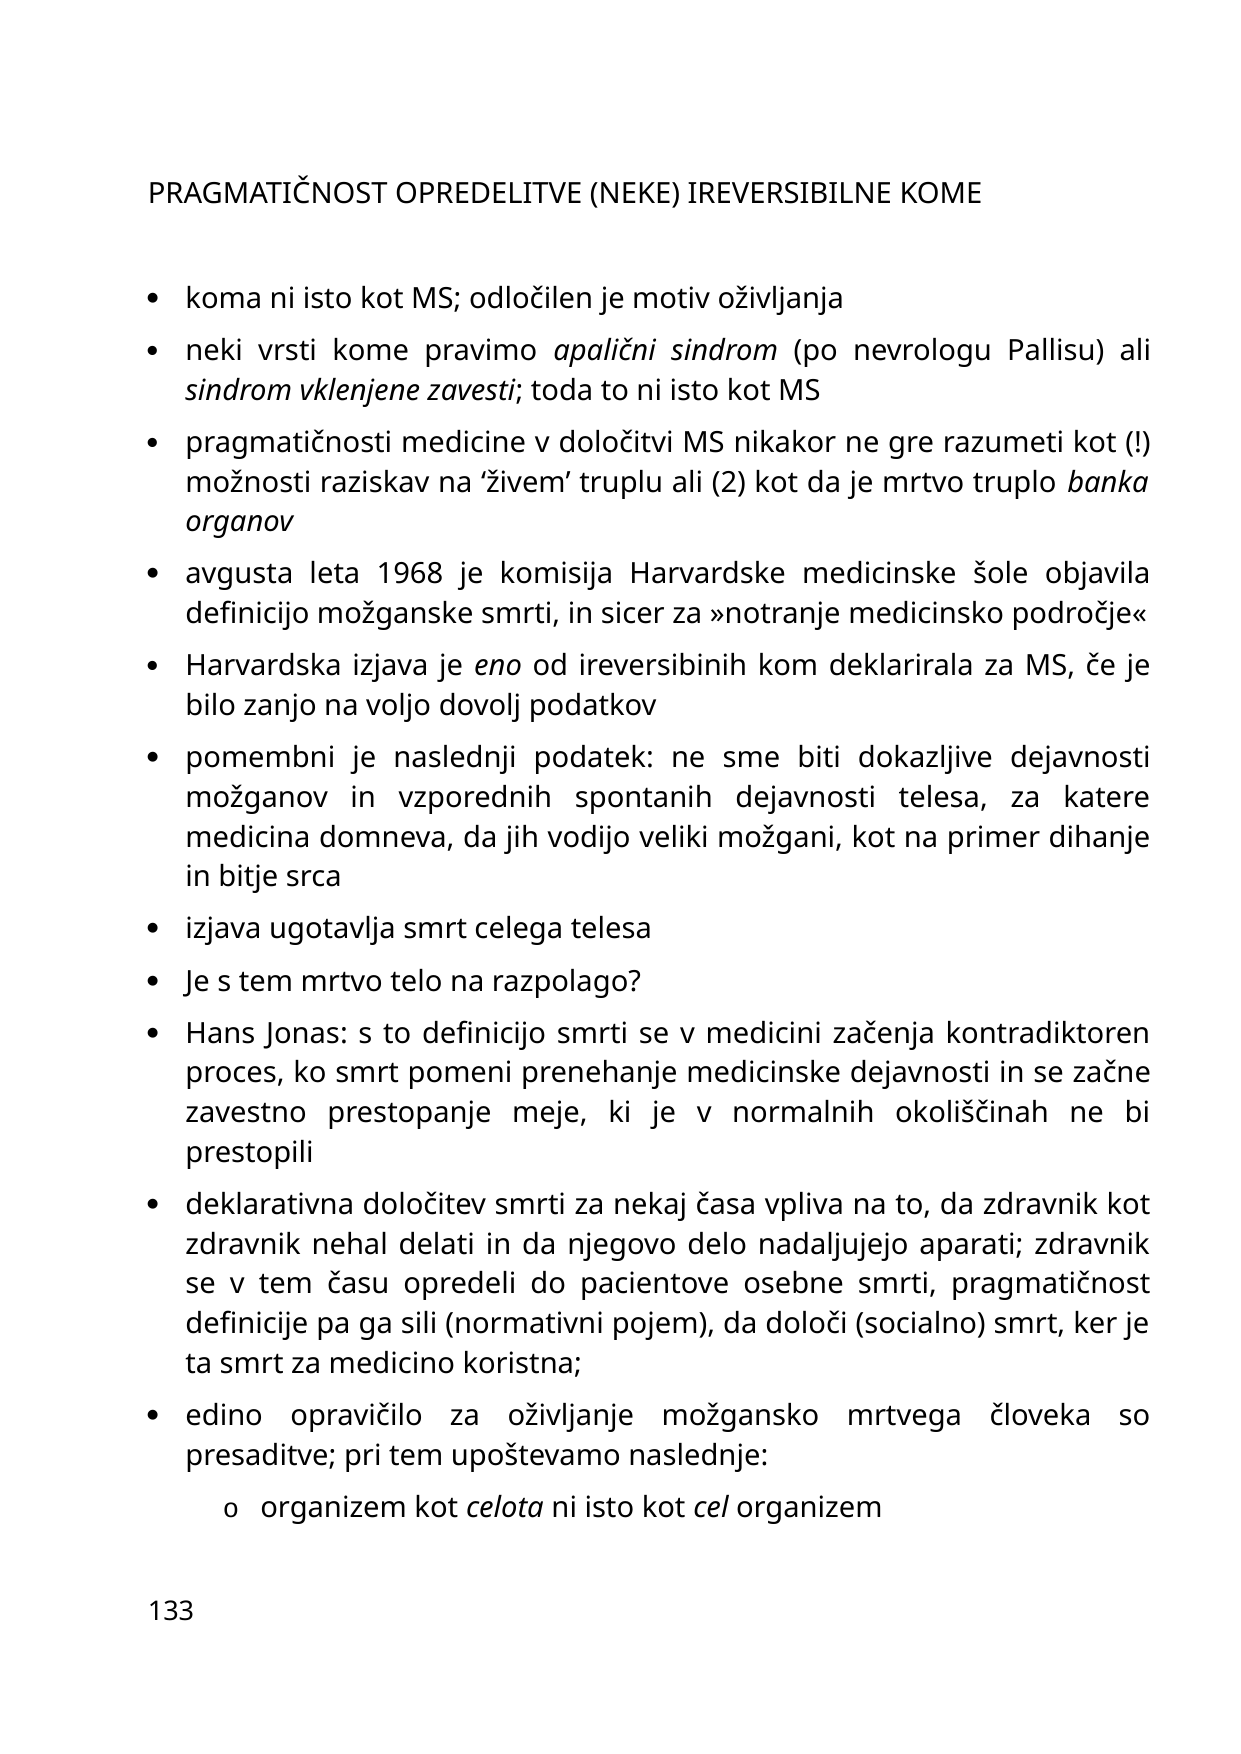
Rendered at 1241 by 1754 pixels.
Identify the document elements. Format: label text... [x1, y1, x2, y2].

list Hans Jonas: s to definicijo smrti se v medicini začenja kontradiktoren proces, ko smrt pomeni prenehanje medicinske dejavnosti in se začne zavestno prestopanje meje, ki je v normalnih okoliščinah ne bi prestopili [148, 1012, 1152, 1171]
list Harvardska izjava je eno od ireversibinih kom deklarirala za MS, če je bilo zanjo na voljo dovolj podatkov [148, 644, 1152, 724]
list pomembni je naslednji podatek: ne sme biti dokazljive dejavnosti možganov in vzporednih spontanih dejavnosti telesa, za katere medicina domneva, da jih vodijo veliki možgani, kot na primer dihanje in bitje srca [148, 736, 1152, 895]
list Je s tem mrtvo telo na razpolago? [148, 960, 1152, 999]
list koma ni isto kot MS; odločilen je motiv oživljanja [148, 277, 1152, 317]
list neki vrsti kome pravimo apalični sindrom (po nevrologu Pallisu) ali sindrom vklenjene zavesti; toda to ni isto kot MS [148, 329, 1152, 409]
list deklarativna določitev smrti za nekaj časa vpliva na to, da zdravnik kot zdravnik nehal delati in da njegovo delo nadaljujejo aparati; zdravnik se v tem času opredeli do pacientove osebne smrti, pragmatičnost definicije pa ga sili (normativni pojem), da določi (socialno) smrt, ker je ta smrt za medicino koristna; [148, 1183, 1152, 1382]
list pragmatičnosti medicine v določitvi MS nikakor ne gre razumeti kot (!) možnosti raziskav na ‘živem’ truplu ali (2) kot da je mrtvo truplo banka organov [148, 421, 1152, 540]
list organizem kot celota ni isto kot cel organizem [223, 1486, 1152, 1526]
list avgusta leta 1968 je komisija Harvardske medicinske šole objavila definicijo možganske smrti, in sicer za »notranje medicinsko področje« [148, 553, 1152, 632]
list izjava ugotavlja smrt celega telesa [148, 908, 1152, 947]
subtitle pragmatičnost opredelitve (neke) ireversibilne kome [148, 173, 1152, 212]
list edino opravičilo za oživljanje možgansko mrtvega človeka so presaditve; pri tem upoštevamo naslednje: [148, 1394, 1152, 1474]
